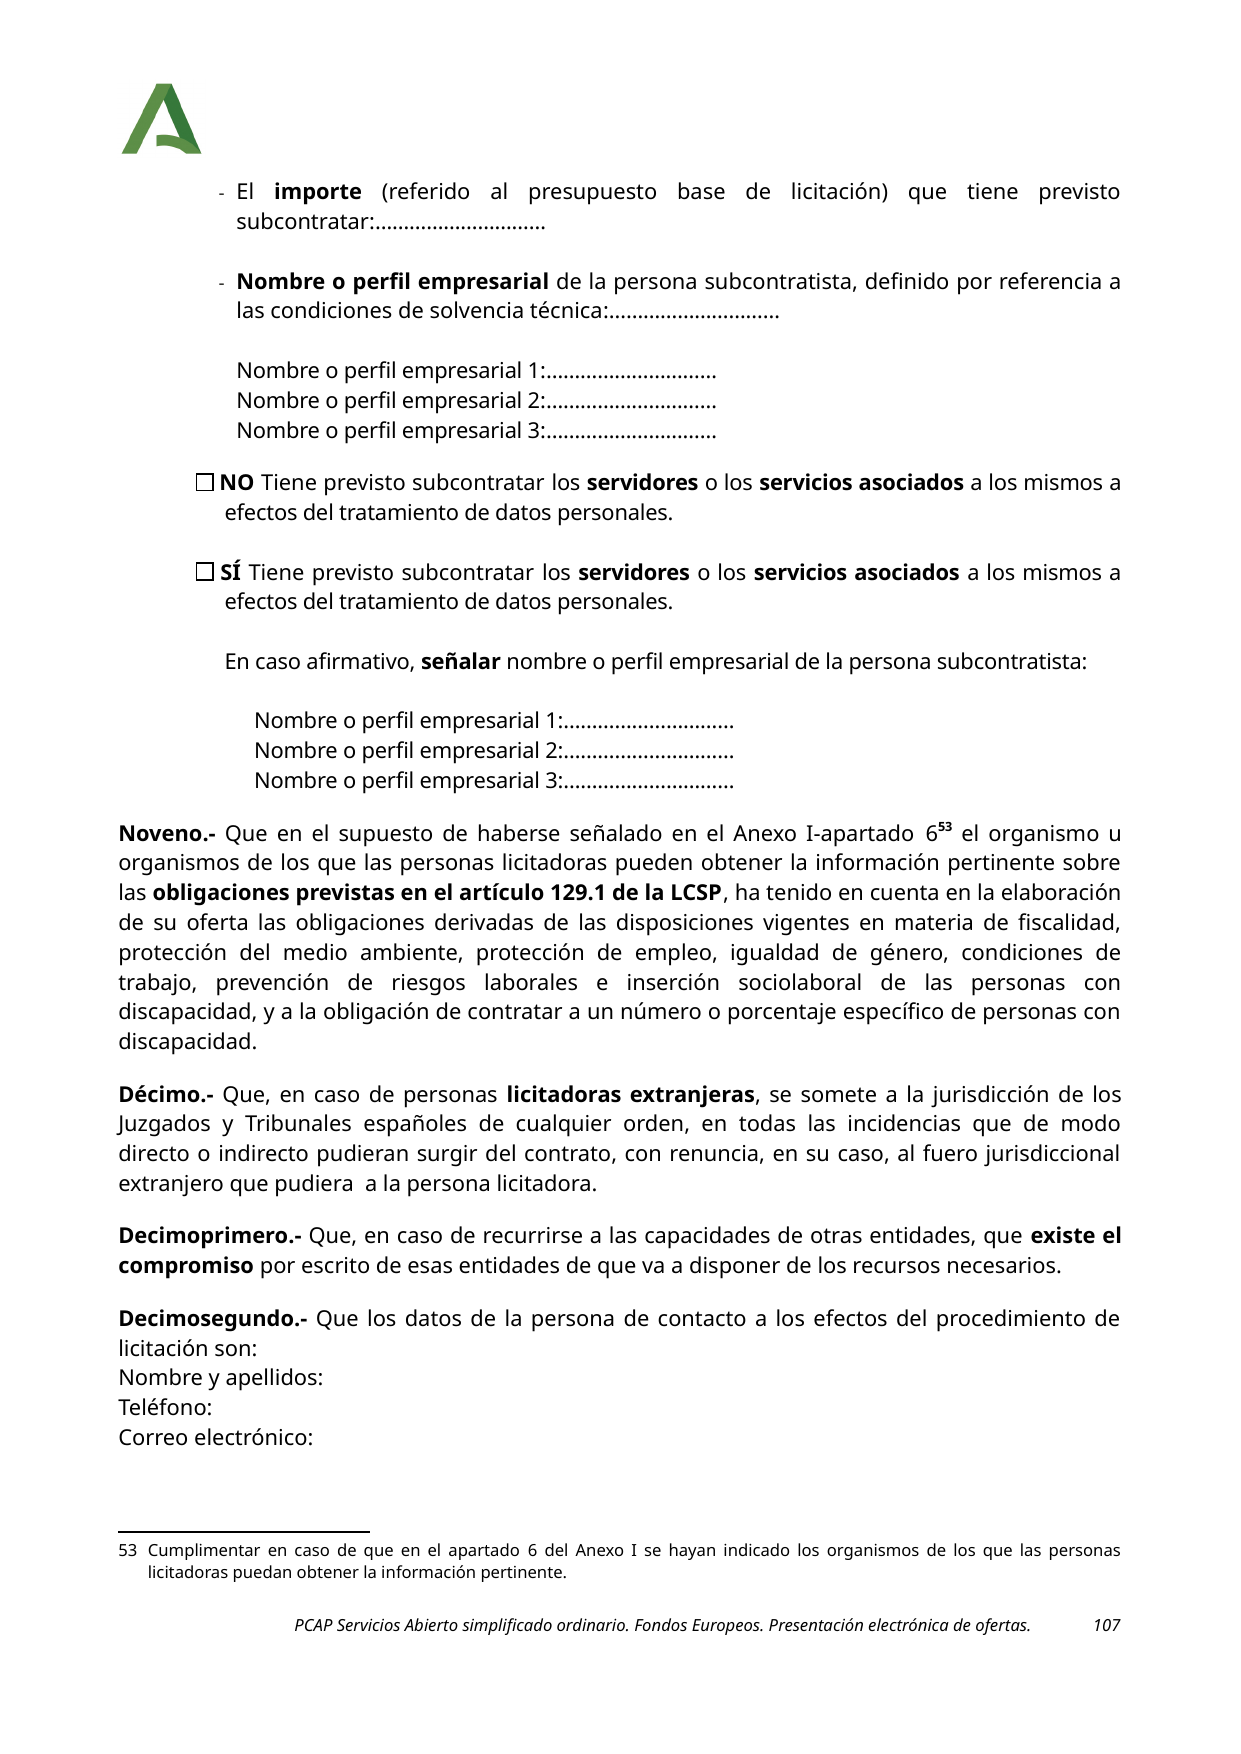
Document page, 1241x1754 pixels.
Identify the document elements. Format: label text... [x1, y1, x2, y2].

list Noveno.- Que en el supuesto de haberse señalado en el Anexo I-apartado 6 el organismo u organismos de los que las personas licitadoras pueden obtener la información pertinente sobre las obligaciones previstas en el artículo 129.1 de la LCSP, ha tenido en cuenta en la elaboración de su oferta las obligaciones derivadas de las disposiciones vigentes en materia de fiscalidad, protección del medio ambiente, protección de empleo, igualdad de género, condiciones de trabajo, prevención de riesgos laborales e inserción sociolaboral de las personas con discapacidad, y a la obligación de contratar a un número o porcentaje específico de personas con discapacidad. [118, 818, 1122, 1056]
text Nombre o perfil empresarial 3:………………………… [236, 765, 1122, 795]
text Nombre o perfil empresarial 1:………………………… [236, 355, 1122, 385]
text En caso afirmativo, señalar nombre o perfil empresarial de la persona subcontratista: [224, 646, 1122, 676]
text Decimosegundo.- Que los datos de la persona de contacto a los efectos del procedimiento de licitación son: [118, 1303, 1122, 1362]
text Nombre y apellidos: [118, 1362, 1122, 1392]
list Nombre o perfil empresarial de la persona subcontratista, definido por referencia a las condiciones de solvencia técnica:………………………… [218, 266, 1122, 325]
picture [117, 79, 206, 158]
text Nombre o perfil empresarial 2:………………………… [236, 385, 1122, 415]
text Teléfono: [118, 1392, 1122, 1422]
text Correo electrónico: [118, 1422, 1122, 1452]
list Cumplimentar en caso de que en el apartado 6 del Anexo I se hayan indicado los organismos de los que las personas licitadoras puedan obtener la información pertinente. [118, 1538, 1122, 1584]
list Decimoprimero.- Que, en caso de recurrirse a las capacidades de otras entidades, que existe el compromiso por escrito de esas entidades de que va a disponer de los recursos necesarios. [118, 1221, 1122, 1280]
text NO Tiene previsto subcontratar los servidores o los servicios asociados a los mismos a efectos del tratamiento de datos personales. [195, 467, 1122, 527]
text Nombre o perfil empresarial 3:………………………… [236, 415, 1122, 444]
list Décimo.- Que, en caso de personas licitadoras extranjeras, se somete a la jurisdicción de los Juzgados y Tribunales españoles de cualquier orden, en todas las incidencias que de modo directo o indirecto pudieran surgir del contrato, con renuncia, en su caso, al fuero jurisdiccional extranjero que pudiera a la persona licitadora. [118, 1079, 1122, 1198]
text Nombre o perfil empresarial 2:………………………… [236, 735, 1122, 765]
text Nombre o perfil empresarial 1:………………………… [236, 706, 1122, 735]
text SÍ Tiene previsto subcontratar los servidores o los servicios asociados a los mismos a efectos del tratamiento de datos personales. [195, 557, 1122, 616]
list El importe (referido al presupuesto base de licitación) que tiene previsto subcontratar:………………………… [218, 176, 1122, 236]
